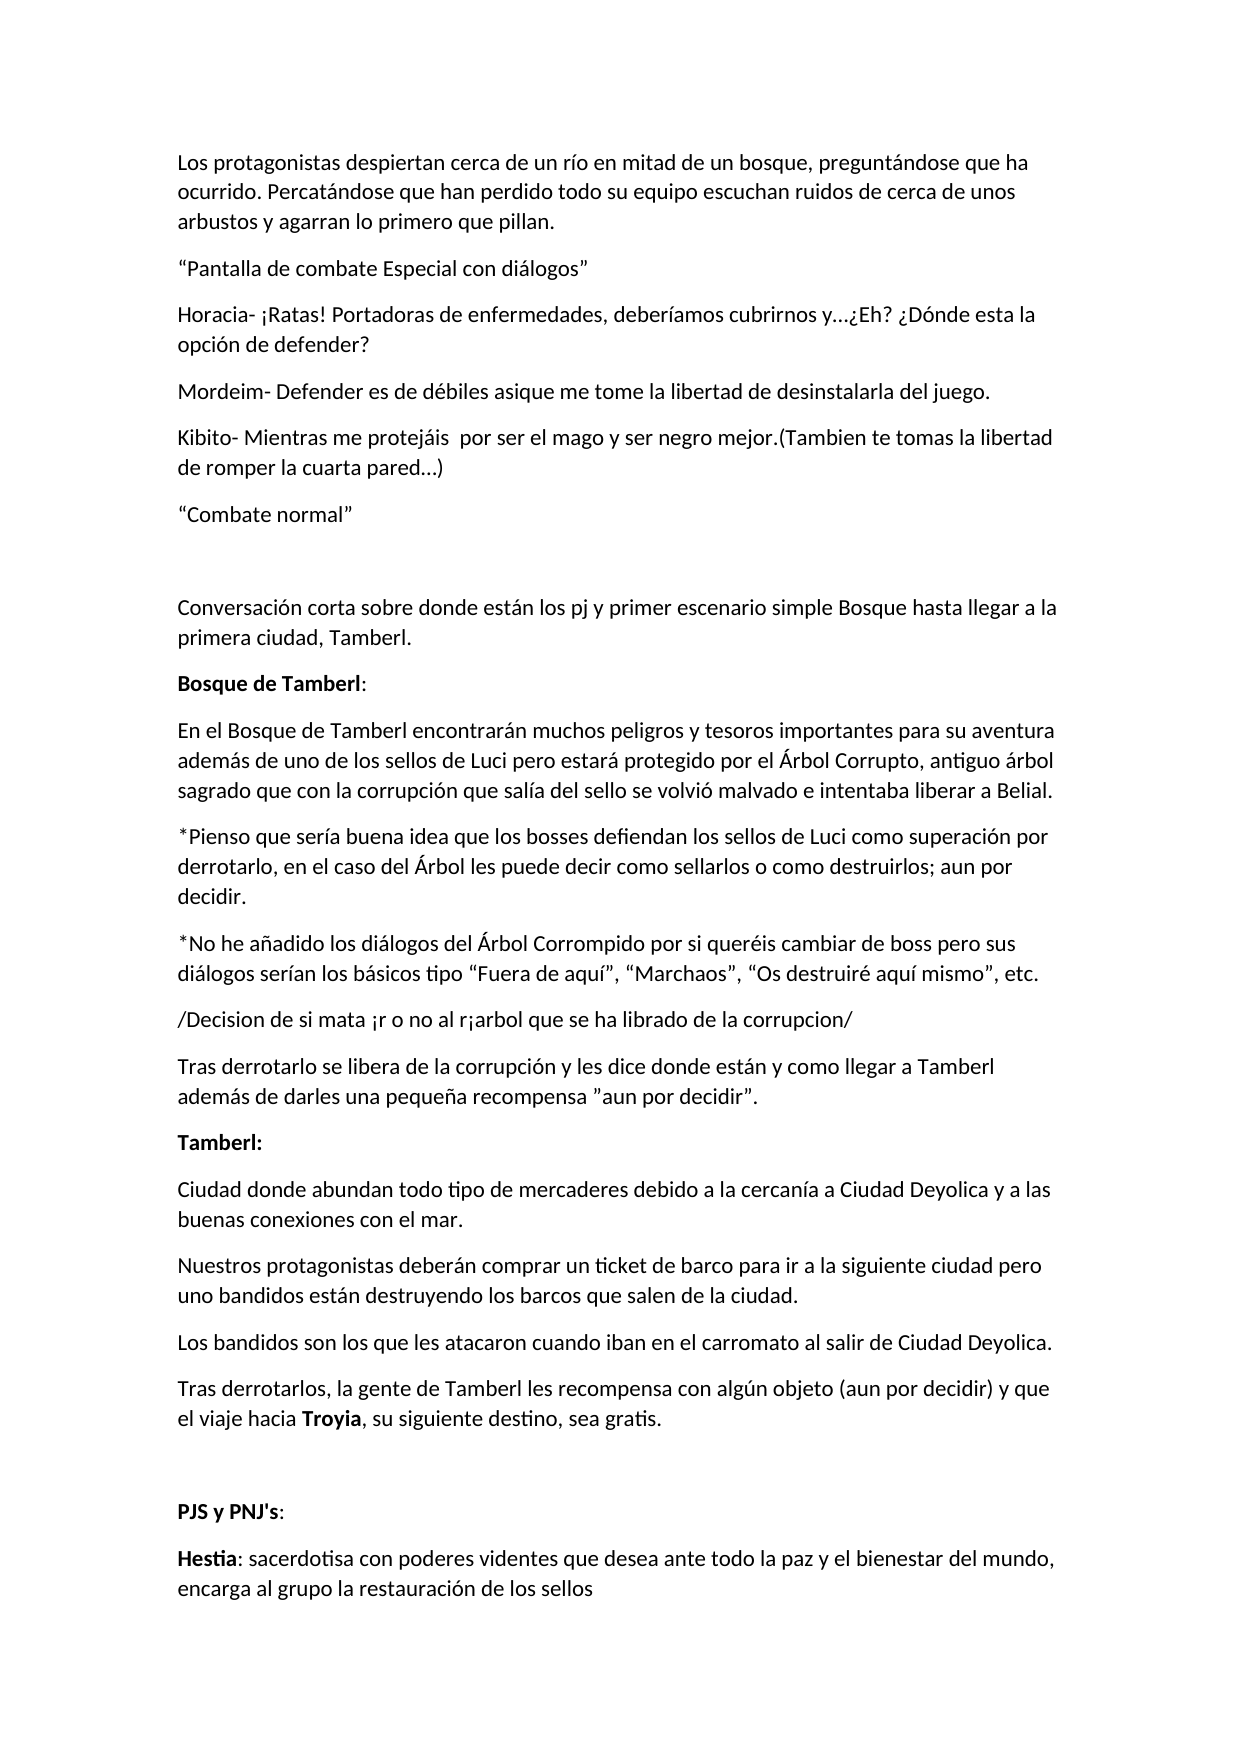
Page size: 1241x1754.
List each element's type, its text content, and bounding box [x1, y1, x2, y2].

text Mordeim- Defender es de débiles asique me tome la libertad de desinstalarla del juego. [177, 377, 1063, 405]
text Nuestros protagonistas deberán comprar un ticket de barco para ir a la siguiente ciudad pero uno bandidos están destruyendo los barcos que salen de la ciudad. [177, 1251, 1063, 1309]
text Conversación corta sobre donde están los pj y primer escenario simple Bosque hasta llegar a la primera ciudad, Tamberl. [177, 593, 1063, 651]
text Tras derrotarlos, la gente de Tamberl les recompensa con algún objeto (aun por decidir) y que el viaje hacia Troyia, su siguiente destino, sea gratis. [177, 1374, 1063, 1432]
text Kibito- Mientras me protejáis por ser el mago y ser negro mejor.(Tambien te tomas la libertad de romper la cuarta pared…) [177, 423, 1063, 481]
text Horacia- ¡Ratas! Portadoras de enfermedades, deberíamos cubrirnos y…¿Eh? ¿Dónde esta la opción de defender? [177, 301, 1063, 358]
text “Combate normal” [177, 500, 1063, 528]
text Los protagonistas despiertan cerca de un río en mitad de un bosque, preguntándose que ha ocurrido. Percatándose que han perdido todo su equipo escuchan ruidos de cerca de unos arbustos y agarran lo primero que pillan. [177, 148, 1063, 235]
text /Decision de si mata ¡r o no al r¡arbol que se ha librado de la corrupcion/ [177, 1005, 1063, 1033]
text Ciudad donde abundan todo tipo de mercaderes debido a la cercanía a Ciudad Deyolica y a las buenas conexiones con el mar. [177, 1175, 1063, 1233]
text Los bandidos son los que les atacaron cuando iban en el carromato al salir de Ciudad Deyolica. [177, 1328, 1063, 1356]
text Tamberl: [177, 1128, 1063, 1156]
text *Pienso que sería buena idea que los bosses defiendan los sellos de Luci como superación por derrotarlo, en el caso del Árbol les puede decir como sellarlos o como destruirlos; aun por decidir. [177, 822, 1063, 910]
text Bosque de Tamberl: [177, 669, 1063, 698]
text PJS y PNJ's: [177, 1497, 1063, 1525]
text “Pantalla de combate Especial con diálogos” [177, 254, 1063, 282]
text Hestia: sacerdotisa con poderes videntes que desea ante todo la paz y el bienestar del mundo, encarga al grupo la restauración de los sellos [177, 1544, 1063, 1602]
text En el Bosque de Tamberl encontrarán muchos peligros y tesoros importantes para su aventura además de uno de los sellos de Luci pero estará protegido por el Árbol Corrupto, antiguo árbol sagrado que con la corrupción que salía del sello se volvió malvado e intentaba liberar a Belial. [177, 716, 1063, 804]
text *No he añadido los diálogos del Árbol Corrompido por si queréis cambiar de boss pero sus diálogos serían los básicos tipo “Fuera de aquí”, “Marchaos”, “Os destruiré aquí mismo”, etc. [177, 929, 1063, 987]
text Tras derrotarlo se libera de la corrupción y les dice donde están y como llegar a Tamberl además de darles una pequeña recompensa ”aun por decidir”. [177, 1052, 1063, 1110]
